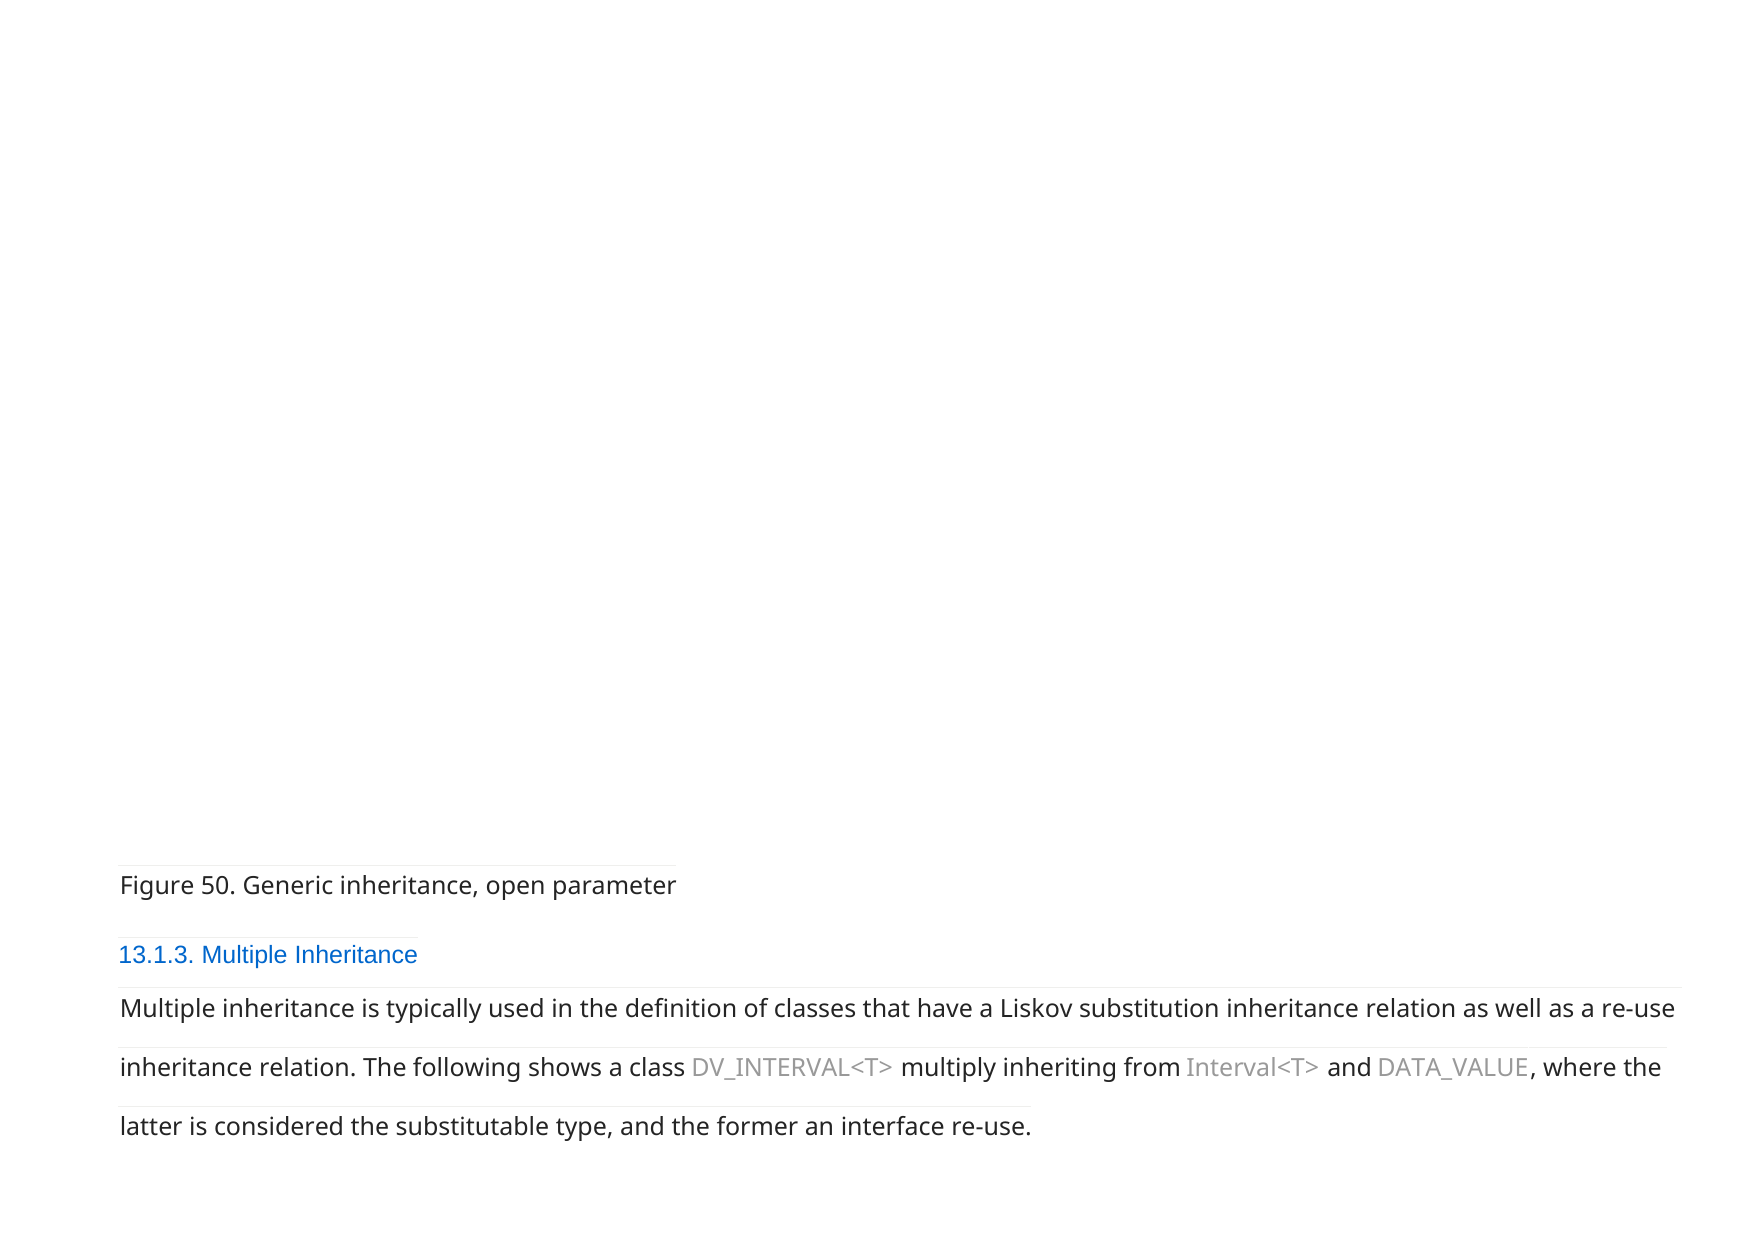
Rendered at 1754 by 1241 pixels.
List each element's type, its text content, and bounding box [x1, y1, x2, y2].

text Figure 50. Generic inheritance, open parameter [118, 865, 1695, 902]
text Multiple inheritance is typically used in the definition of classes that have a Liskov substitution inheritance relation as well as a re-use inheritance relation. The following shows a class DV_INTERVAL<T> multiply inheriting from Interval<T> and DATA_VALUE, where the latter is considered the substitutable type, and the former an interface re-use. [118, 987, 1695, 1143]
subtitle 13.1.3. Multiple Inheritance [118, 937, 1695, 968]
